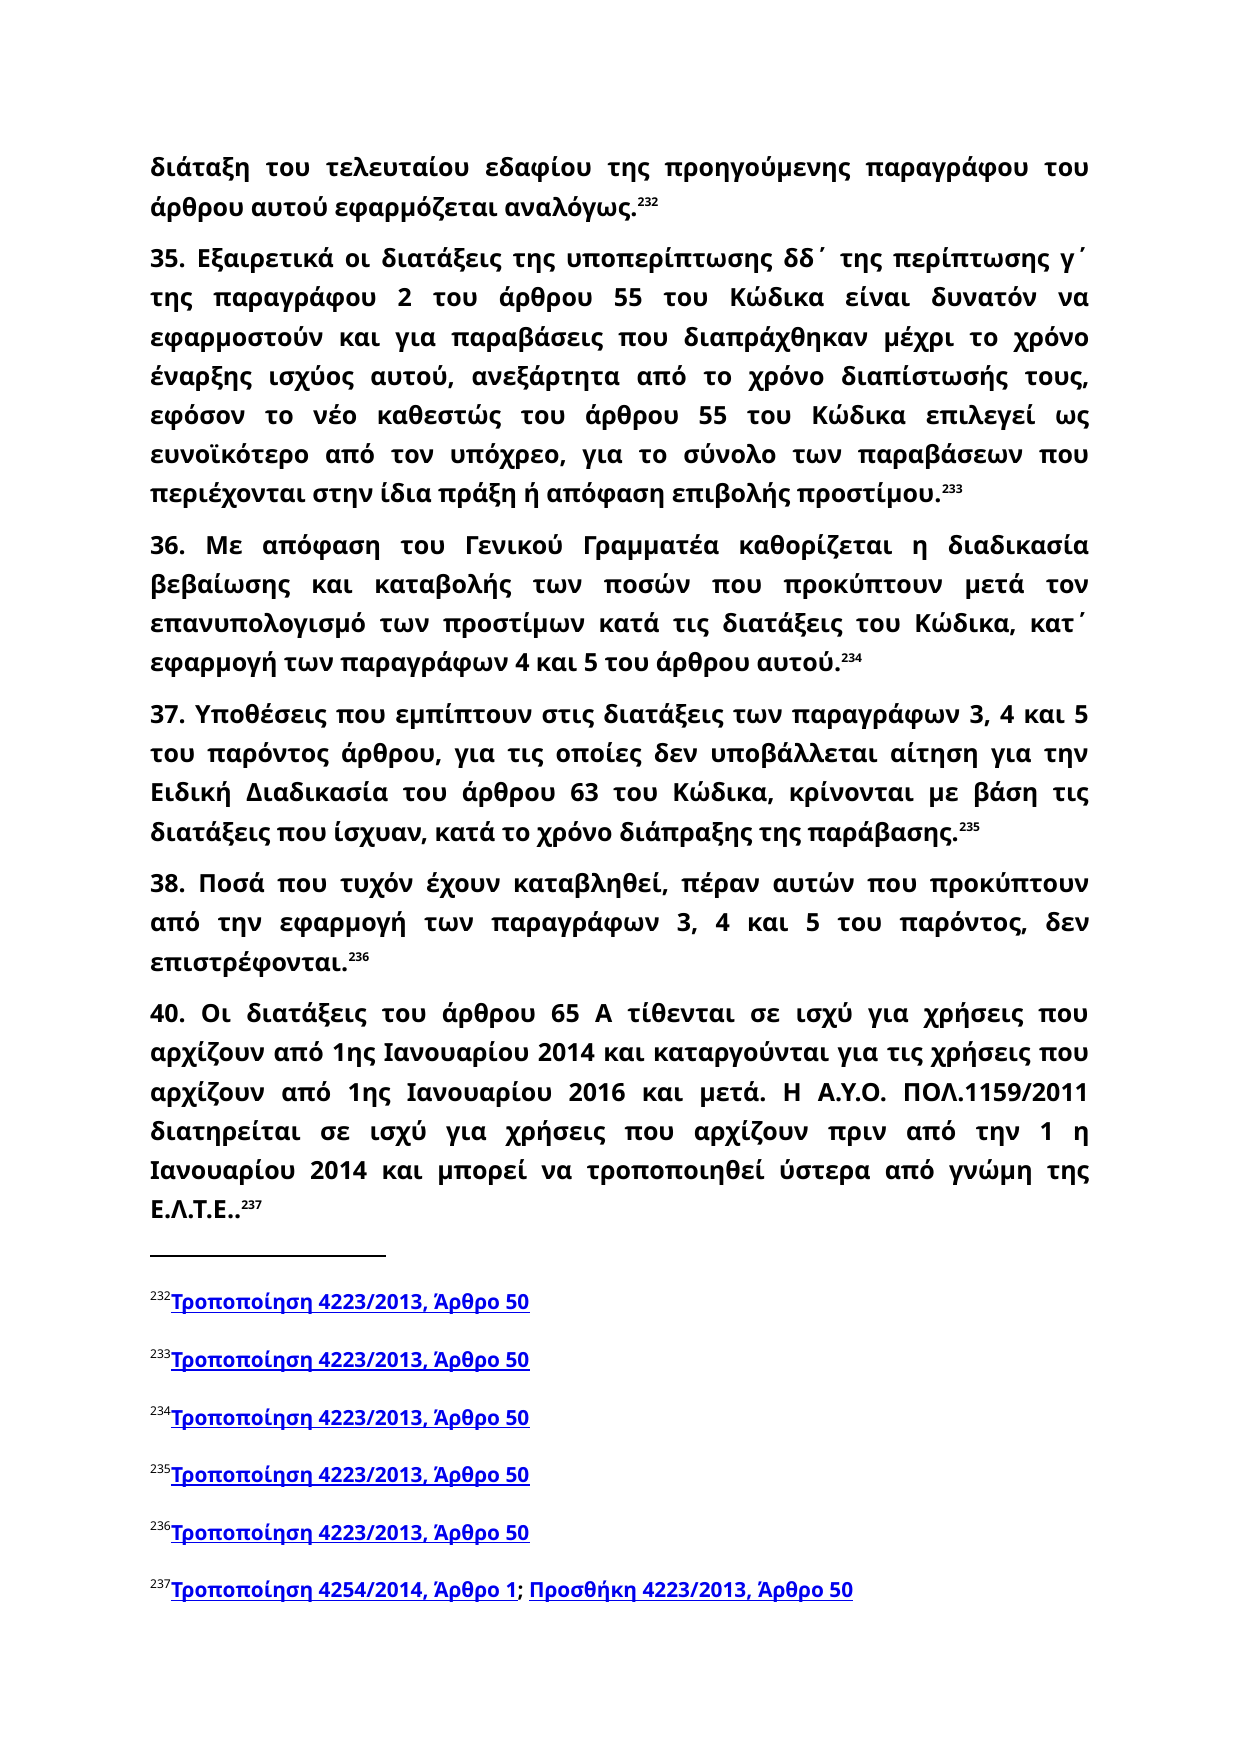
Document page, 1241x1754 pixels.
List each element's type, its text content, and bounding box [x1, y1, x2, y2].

text 37. Υποθέσεις που εμπίπτουν στις διατάξεις των παραγράφων 3, 4 και 5 του παρόντος άρθρου, για τις οποίες δεν υποβάλλεται αίτηση για την Ειδική Διαδικασία του άρθρου 63 του Κώδικα, κρίνονται με βάση τις διατάξεις που ίσχυαν, κατά το χρόνο διάπραξης της παράβασης. [150, 697, 1090, 848]
text 38. Ποσά που τυχόν έχουν καταβληθεί, πέραν αυτών που προκύπτουν από την εφαρμογή των παραγράφων 3, 4 και 5 του παρόντος, δεν επιστρέφονται. [150, 866, 1090, 978]
text Τροποποίηση 4223/2013, Άρθρο 50 [150, 1345, 1090, 1373]
text 36. Με απόφαση του Γενικού Γραμματέα καθορίζεται η διαδικασία βεβαίωσης και καταβολής των ποσών που προκύπτουν μετά τον επανυπολογισμό των προστίμων κατά τις διατάξεις του Κώδικα, κατ΄ εφαρμογή των παραγράφων 4 και 5 του άρθρου αυτού. [150, 527, 1090, 679]
text διάταξη του τελευταίου εδαφίου της προηγούμενης παραγράφου του άρθρου αυτού εφαρμόζεται αναλόγως. [150, 150, 1090, 223]
text Τροποποίηση 4223/2013, Άρθρο 50 [150, 1518, 1090, 1546]
text Τροποποίηση 4223/2013, Άρθρο 50 [150, 1403, 1090, 1431]
text Τροποποίηση 4223/2013, Άρθρο 50 [150, 1460, 1090, 1489]
text Τροποποίηση 4254/2014, Άρθρο 1; Προσθήκη 4223/2013, Άρθρο 50 [150, 1576, 1090, 1604]
text 40. Οι διατάξεις του άρθρου 65 Α τίθενται σε ισχύ για χρήσεις που αρχίζουν από 1ης Ιανουαρίου 2014 και καταργούνται για τις χρήσεις που αρχίζουν από 1ης Ιανουαρίου 2016 και μετά. Η Α.Υ.Ο. ΠΟΛ.1159/2011 διατηρείται σε ισχύ για χρήσεις που αρχίζουν πριν από την 1 η Ιανουαρίου 2014 και μπορεί να τροποποιηθεί ύστερα από γνώμη της Ε.Λ.Τ.Ε.. [150, 996, 1090, 1226]
text 35. Εξαιρετικά οι διατάξεις της υποπερίπτωσης δδ΄ της περίπτωσης γ΄ της παραγράφου 2 του άρθρου 55 του Κώδικα είναι δυνατόν να εφαρμοστούν και για παραβάσεις που διαπράχθηκαν μέχρι το χρόνο έναρξης ισχύος αυτού, ανεξάρτητα από το χρόνο διαπίστωσής τους, εφόσον το νέο καθεστώς του άρθρου 55 του Κώδικα επιλεγεί ως ευνοϊκότερο από τον υπόχρεο, για το σύνολο των παραβάσεων που περιέχονται στην ίδια πράξη ή απόφαση επιβολής προστίμου. [150, 241, 1090, 510]
text Τροποποίηση 4223/2013, Άρθρο 50 [150, 1287, 1090, 1316]
